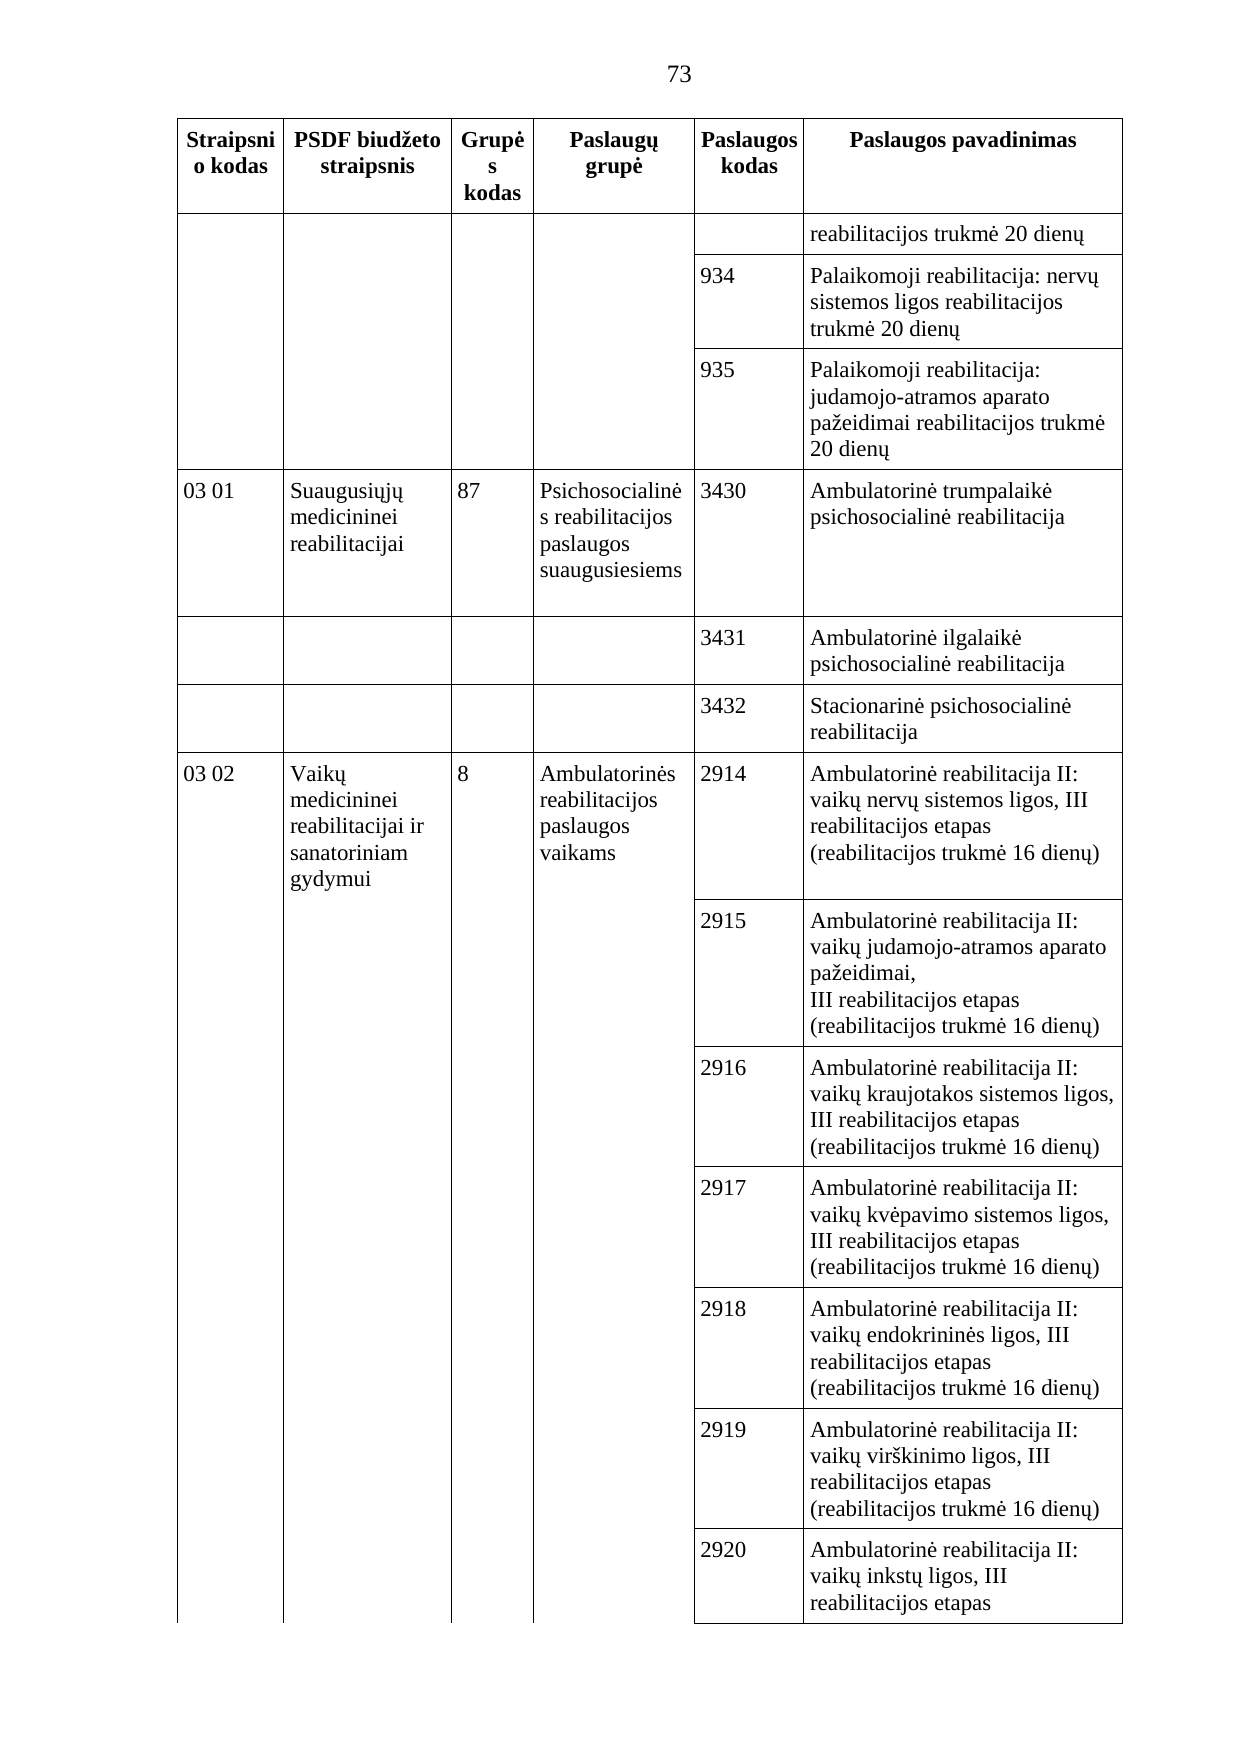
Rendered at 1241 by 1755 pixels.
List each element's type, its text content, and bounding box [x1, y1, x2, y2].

table_cell 3431 [695, 617, 803, 684]
table_cell Suaugusiųjų medicininei reabilitacijai [284, 470, 451, 616]
table_cell [178, 1408, 283, 1528]
table_cell [178, 685, 283, 752]
table_header Grupės kodas [452, 119, 533, 212]
table_cell 2920 [695, 1529, 803, 1622]
table_cell [284, 1408, 451, 1528]
table_cell 87 [452, 470, 533, 616]
table_cell [534, 1166, 694, 1287]
table_cell 2919 [695, 1409, 803, 1528]
table_header Straipsnio kodas [178, 119, 283, 212]
table_cell [178, 1528, 283, 1622]
table_cell [452, 1166, 533, 1287]
table_cell [452, 254, 533, 348]
table_cell Ambulatorinė reabilitacija II: vaikų kraujotakos sistemos ligos, III reabilitacijos etapas (reabilitacijos trukmė 16 dienų) [804, 1047, 1122, 1166]
table_cell [178, 1166, 283, 1287]
table_cell 2915 [695, 900, 803, 1046]
table_cell [452, 214, 533, 254]
table_cell Ambulatorinė reabilitacija II: vaikų nervų sistemos ligos, III reabilitacijos etapas (reabilitacijos trukmė 16 dienų) [804, 753, 1122, 899]
table_cell [534, 1046, 694, 1166]
table_cell [284, 617, 451, 684]
table_cell [452, 1528, 533, 1622]
table_cell 2914 [695, 753, 803, 899]
table_cell Ambulatorinė reabilitacija II: vaikų kvėpavimo sistemos ligos, III reabilitacijos etapas (reabilitacijos trukmė 16 dienų) [804, 1167, 1122, 1287]
table_cell 2918 [695, 1288, 803, 1407]
table_cell [284, 685, 451, 752]
table_cell [452, 617, 533, 684]
table_cell 8 [452, 753, 533, 899]
table_header Paslaugos pavadinimas [804, 119, 1122, 212]
table_cell [534, 1287, 694, 1407]
table_cell [452, 1408, 533, 1528]
table_cell [534, 214, 694, 254]
table_cell 2916 [695, 1047, 803, 1166]
table_cell [178, 617, 283, 684]
table_cell [284, 214, 451, 254]
table_cell reabilitacijos trukmė 20 dienų [804, 214, 1122, 254]
table_cell [534, 1528, 694, 1622]
table_cell Ambulatorinės reabilitacijos paslaugos vaikams [534, 753, 694, 899]
table_cell 2917 [695, 1167, 803, 1287]
table_header PSDF biudžeto straipsnis [284, 119, 451, 212]
table_cell [284, 899, 451, 1046]
table_cell [178, 1287, 283, 1407]
table_cell [284, 1287, 451, 1407]
table_cell [695, 214, 803, 254]
table_cell 3430 [695, 470, 803, 616]
table_header Paslaugos kodas [695, 119, 803, 212]
table_cell 3432 [695, 685, 803, 752]
table_cell [534, 685, 694, 752]
table_cell Ambulatorinė reabilitacija II: vaikų inkstų ligos, III reabilitacijos etapas [804, 1529, 1122, 1622]
table_cell Ambulatorinė ilgalaikė psichosocialinė reabilitacija [804, 617, 1122, 684]
table_cell 935 [695, 349, 803, 469]
table_cell [178, 254, 283, 348]
table_cell [178, 214, 283, 254]
table_cell Vaikų medicininei reabilitacijai ir sanatoriniam gydymui [284, 753, 451, 899]
table_cell [284, 1166, 451, 1287]
table_cell [452, 348, 533, 469]
table_cell [534, 899, 694, 1046]
table_cell [534, 617, 694, 684]
table_cell [534, 1408, 694, 1528]
table_cell [452, 685, 533, 752]
table_cell [284, 1046, 451, 1166]
table_cell [534, 254, 694, 348]
table_cell Palaikomoji reabilitacija: nervų sistemos ligos reabilitacijos trukmė 20 dienų [804, 255, 1122, 348]
table_cell [452, 1287, 533, 1407]
table_cell Palaikomoji reabilitacija: judamojo-atramos aparato pažeidimai reabilitacijos trukmė 20 dienų [804, 349, 1122, 469]
table_cell Ambulatorinė trumpalaikė psichosocialinė reabilitacija [804, 470, 1122, 616]
table_cell [452, 1046, 533, 1166]
table_cell Ambulatorinė reabilitacija II: vaikų virškinimo ligos, III reabilitacijos etapas (reabilitacijos trukmė 16 dienų) [804, 1409, 1122, 1528]
table_header Paslaugų grupė [534, 119, 694, 212]
table_cell [452, 899, 533, 1046]
table_cell [178, 348, 283, 469]
table_cell Psichosocialinės reabilitacijos paslaugos suaugusiesiems [534, 470, 694, 616]
table_cell Ambulatorinė reabilitacija II: vaikų endokrininės ligos, III reabilitacijos etapas (reabilitacijos trukmė 16 dienų) [804, 1288, 1122, 1407]
table_cell 03 02 [178, 753, 283, 899]
table_cell [534, 348, 694, 469]
table_cell 03 01 [178, 470, 283, 616]
table_cell Stacionarinė psichosocialinė reabilitacija [804, 685, 1122, 752]
table_cell [284, 1528, 451, 1622]
table_cell 934 [695, 255, 803, 348]
table_cell [178, 1046, 283, 1166]
table_cell [284, 348, 451, 469]
table_cell Ambulatorinė reabilitacija II: vaikų judamojo-atramos aparato pažeidimai, III reabilitacijos etapas (reabilitacijos trukmė 16 dienų) [804, 900, 1122, 1046]
table_cell [284, 254, 451, 348]
table_cell [178, 899, 283, 1046]
